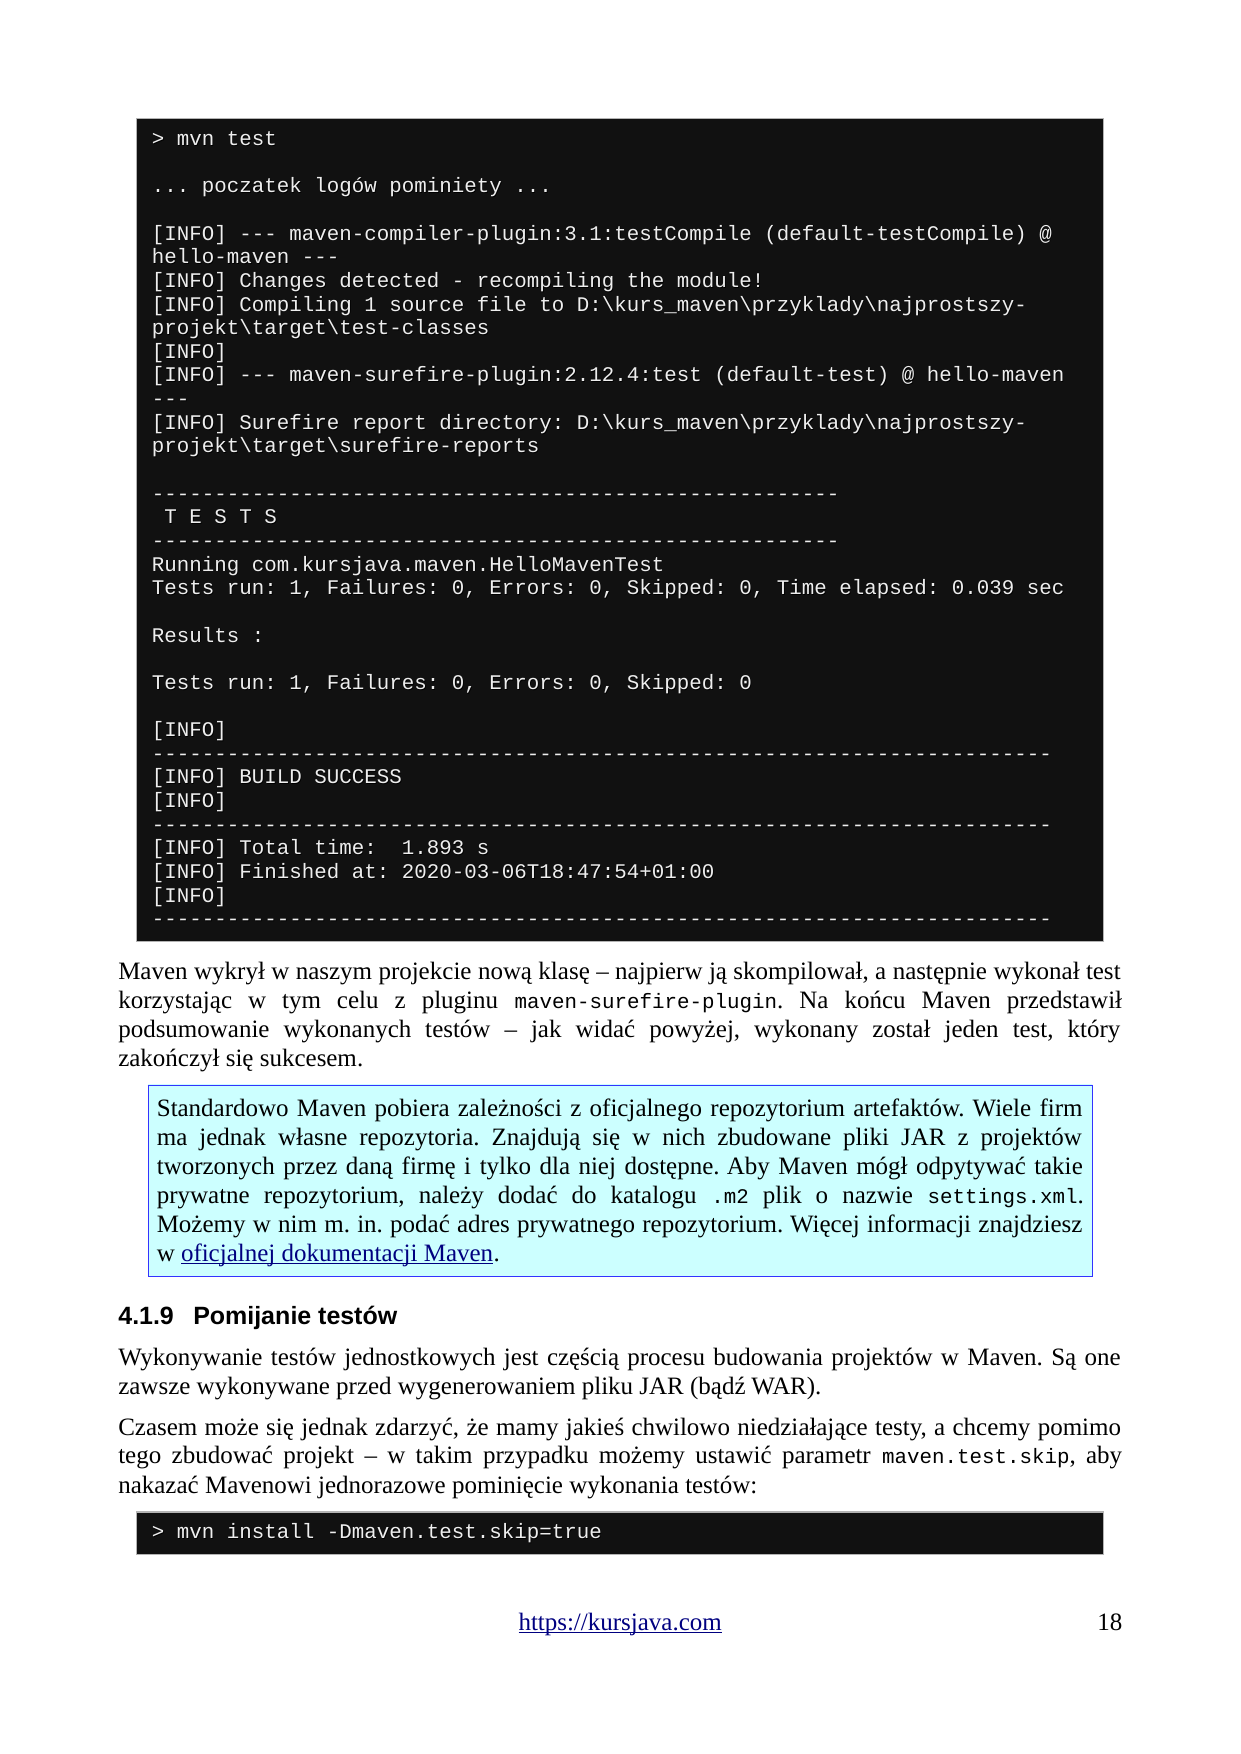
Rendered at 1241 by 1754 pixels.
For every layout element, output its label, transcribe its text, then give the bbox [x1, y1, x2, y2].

text ------------------------------------------------------- [137, 473, 1103, 496]
text [INFO] Surefire report directory: D:\kurs_maven\przyklady\najprostszy-projekt\target\surefire-reports [137, 402, 1103, 449]
text [INFO] --- maven-surefire-plugin:2.12.4:test (default-test) @ hello-maven --- [137, 354, 1103, 402]
text Tests run: 1, Failures: 0, Errors: 0, Skipped: 0, Time elapsed: 0.039 sec [137, 567, 1103, 591]
text [INFO] ------------------------------------------------------------------------ [137, 875, 1103, 941]
text [INFO] Finished at: 2020-03-06T18:47:54+01:00 [137, 851, 1103, 875]
text Tests run: 1, Failures: 0, Errors: 0, Skipped: 0 [137, 662, 1103, 686]
subtitle Pomijanie testów [118, 1301, 1122, 1329]
text [INFO] Changes detected - recompiling the module! [137, 260, 1103, 284]
text Maven wykrył w naszym projekcie nową klasę – najpierw ją skompilował, a następnie wykonał test korzystając w tym celu z pluginu maven-surefire-plugin. Na końcu Maven przedstawił podsumowanie wykonanych testów – jak widać powyżej, wykonany został jeden test, który zakończył się sukcesem. [118, 956, 1122, 1072]
text > mvn install -Dmaven.test.skip=true [137, 1513, 1103, 1554]
text [INFO] [137, 331, 1103, 354]
text Czasem może się jednak zdarzyć, że mamy jakieś chwilowo niedziałające testy, a chcemy pomimo tego zbudować projekt – w takim przypadku możemy ustawić parametr maven.test.skip, aby nakazać Mavenowi jednorazowe pominięcie wykonania testów: [118, 1412, 1122, 1499]
text [INFO] ------------------------------------------------------------------------ [137, 709, 1103, 757]
text Results : [137, 615, 1103, 638]
text ------------------------------------------------------- [137, 520, 1103, 544]
text [INFO] ------------------------------------------------------------------------ [137, 780, 1103, 827]
text Wykonywanie testów jednostkowych jest częścią procesu budowania projektów w Maven. Są one zawsze wykonywane przed wygenerowaniem pliku JAR (bądź WAR). [118, 1342, 1122, 1399]
text ... poczatek logów pominiety ... [137, 165, 1103, 189]
text [INFO] --- maven-compiler-plugin:3.1:testCompile (default-testCompile) @ hello-maven --- [137, 213, 1103, 260]
text [INFO] Total time: 1.893 s [137, 827, 1103, 851]
text > mvn test [137, 119, 1103, 142]
text [INFO] Compiling 1 source file to D:\kurs_maven\przyklady\najprostszy-projekt\target\test-classes [137, 284, 1103, 331]
text Running com.kursjava.maven.HelloMavenTest [137, 544, 1103, 567]
text [INFO] BUILD SUCCESS [137, 757, 1103, 780]
text Standardowo Maven pobiera zależności z oficjalnego repozytorium artefaktów. Wiele firm ma jednak własne repozytoria. Znajdują się w nich zbudowane pliki JAR z projektów tworzonych przez daną firmę i tylko dla niej dostępne. Aby Maven mógł odpytywać takie prywatne repozytorium, należy dodać do katalogu .m2 plik o nazwie settings.xml. Możemy w nim m. in. podać adres prywatnego repozytorium. Więcej informacji znajdziesz w oficjalnej dokumentacji Maven. [149, 1086, 1092, 1276]
text T E S T S [137, 496, 1103, 520]
